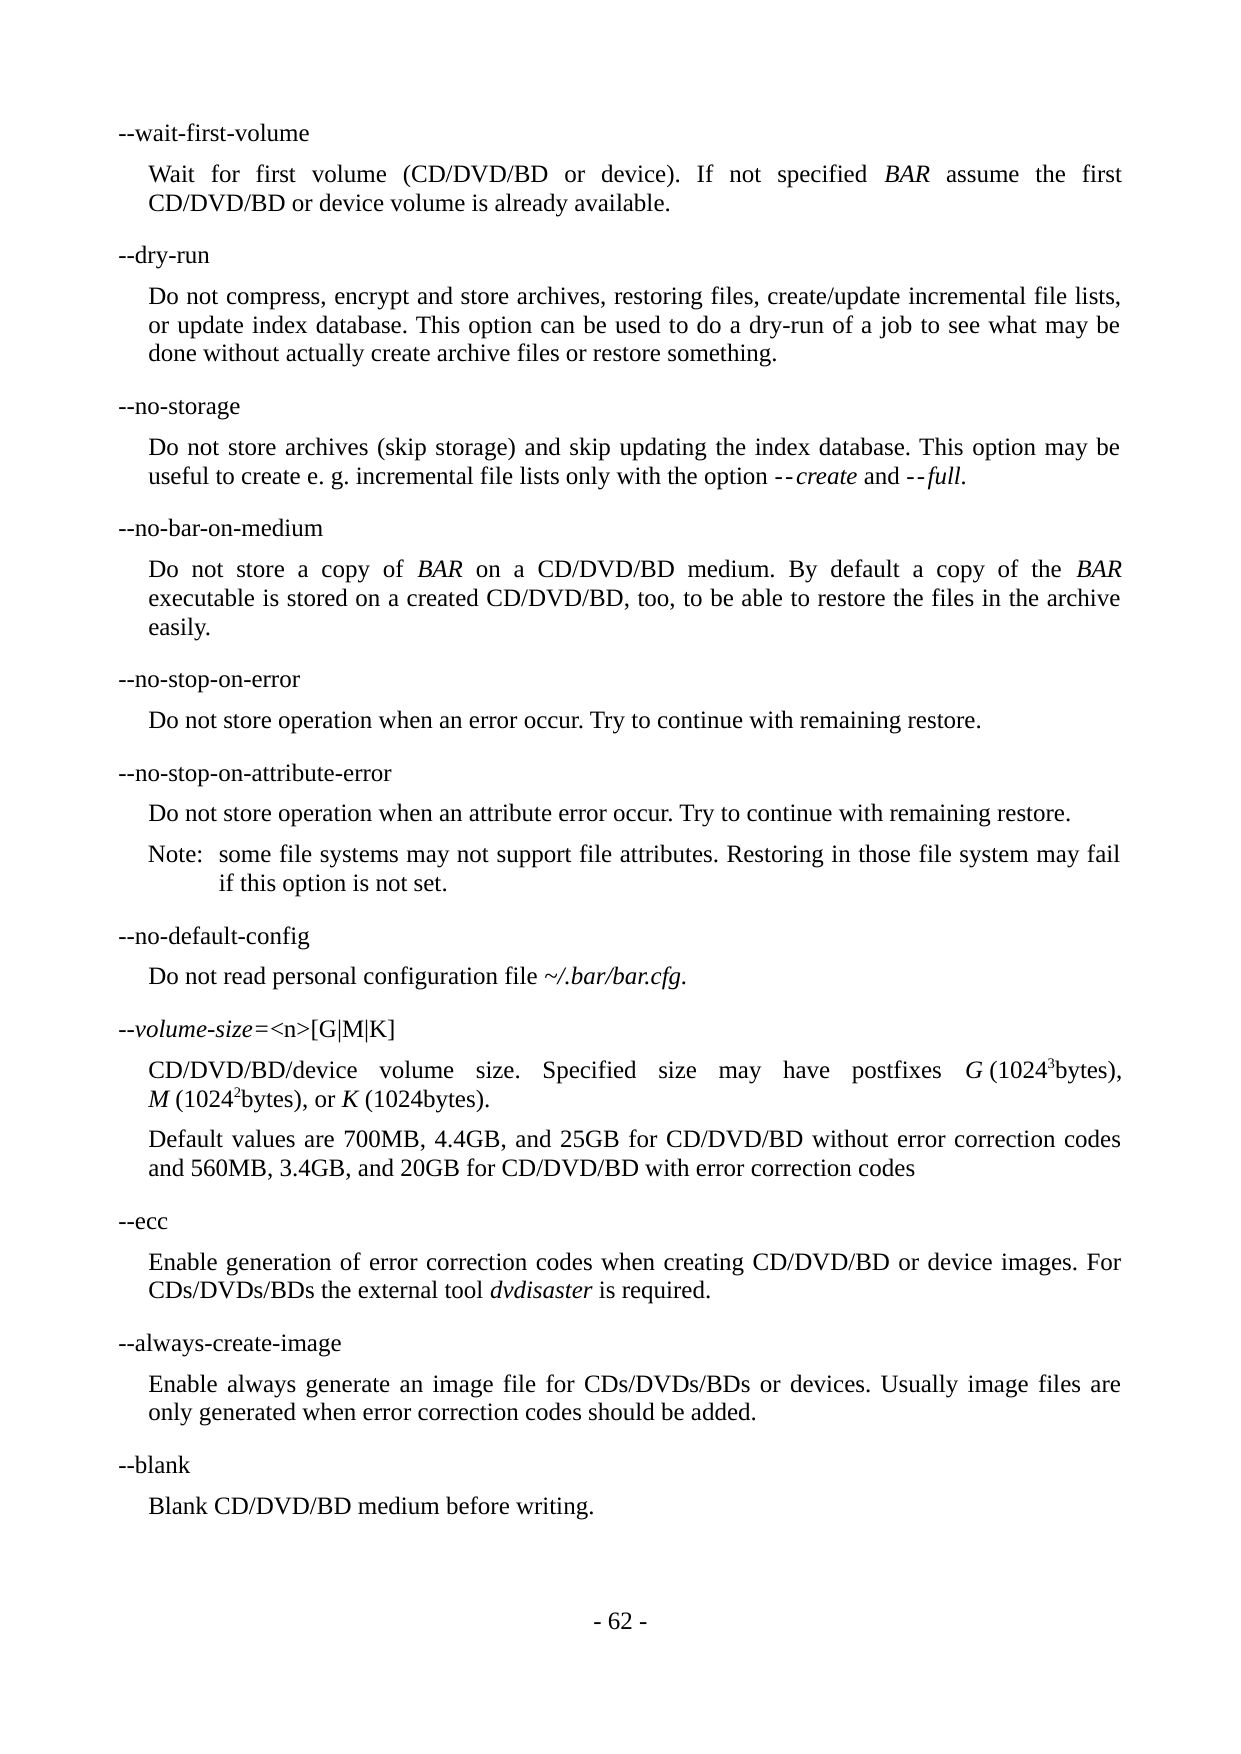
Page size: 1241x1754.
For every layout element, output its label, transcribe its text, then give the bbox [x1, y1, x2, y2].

text Enable always generate an image file for CDs/DVDs/BDs or devices. Usually image files are only generated when error correction codes should be added. [148, 1369, 1122, 1426]
title --no-stop-on-error [118, 664, 1122, 693]
text Do not compress, encrypt and store archives, restoring files, create/update incremental file lists, or update index database. This option can be used to do a dry-run of a job to see what may be done without actually create archive files or restore something. [148, 281, 1122, 367]
title --no-default-config [118, 921, 1122, 949]
text Do not store archives (skip storage) and skip updating the index database. This option may be useful to create e. g. incremental file lists only with the option ‑‑create and ‑‑full. [148, 432, 1122, 489]
text Do not store a copy of BAR on a CD/DVD/BD medium. By default a copy of the BAR executable is stored on a created CD/DVD/BD, too, to be able to restore the files in the archive easily. [148, 554, 1122, 640]
title --blank [118, 1450, 1122, 1479]
text Note: some file systems may not support file attributes. Restoring in those file system may fail if this option is not set. [148, 839, 1122, 897]
title --no-bar-on-medium [118, 513, 1122, 542]
text Do not store operation when an error occur. Try to continue with remaining restore. [148, 705, 1122, 734]
title --wait-first-volume [118, 118, 1122, 147]
text Blank CD/DVD/BD medium before writing. [148, 1491, 1122, 1520]
title --always-create-image [118, 1328, 1122, 1357]
text Default values are 700MB, 4.4GB, and 25GB for CD/DVD/BD without error correction codes and 560MB, 3.4GB, and 20GB for CD/DVD/BD with error correction codes [148, 1124, 1122, 1182]
text Do not store operation when an attribute error occur. Try to continue with remaining restore. [148, 798, 1122, 827]
title --no-storage [118, 391, 1122, 420]
text Wait for first volume (CD/DVD/BD or device). If not specified BAR assume the first CD/DVD/BD or device volume is already available. [148, 159, 1122, 216]
text CD/DVD/BD/device volume size. Specified size may have postfixes G (10243bytes), M (10242bytes), or K (1024bytes). [148, 1055, 1122, 1112]
text Do not read personal configuration file ~/.bar/bar.cfg. [148, 961, 1122, 990]
text Enable generation of error correction codes when creating CD/DVD/BD or device images. For CDs/DVDs/BDs the external tool dvdisaster is required. [148, 1247, 1122, 1304]
title --volume-size=<n>[G|M|K] [118, 1014, 1122, 1043]
title --dry-run [118, 240, 1122, 269]
title ‑‑no-stop-on-attribute-error [118, 758, 1122, 787]
title --ecc [118, 1206, 1122, 1234]
